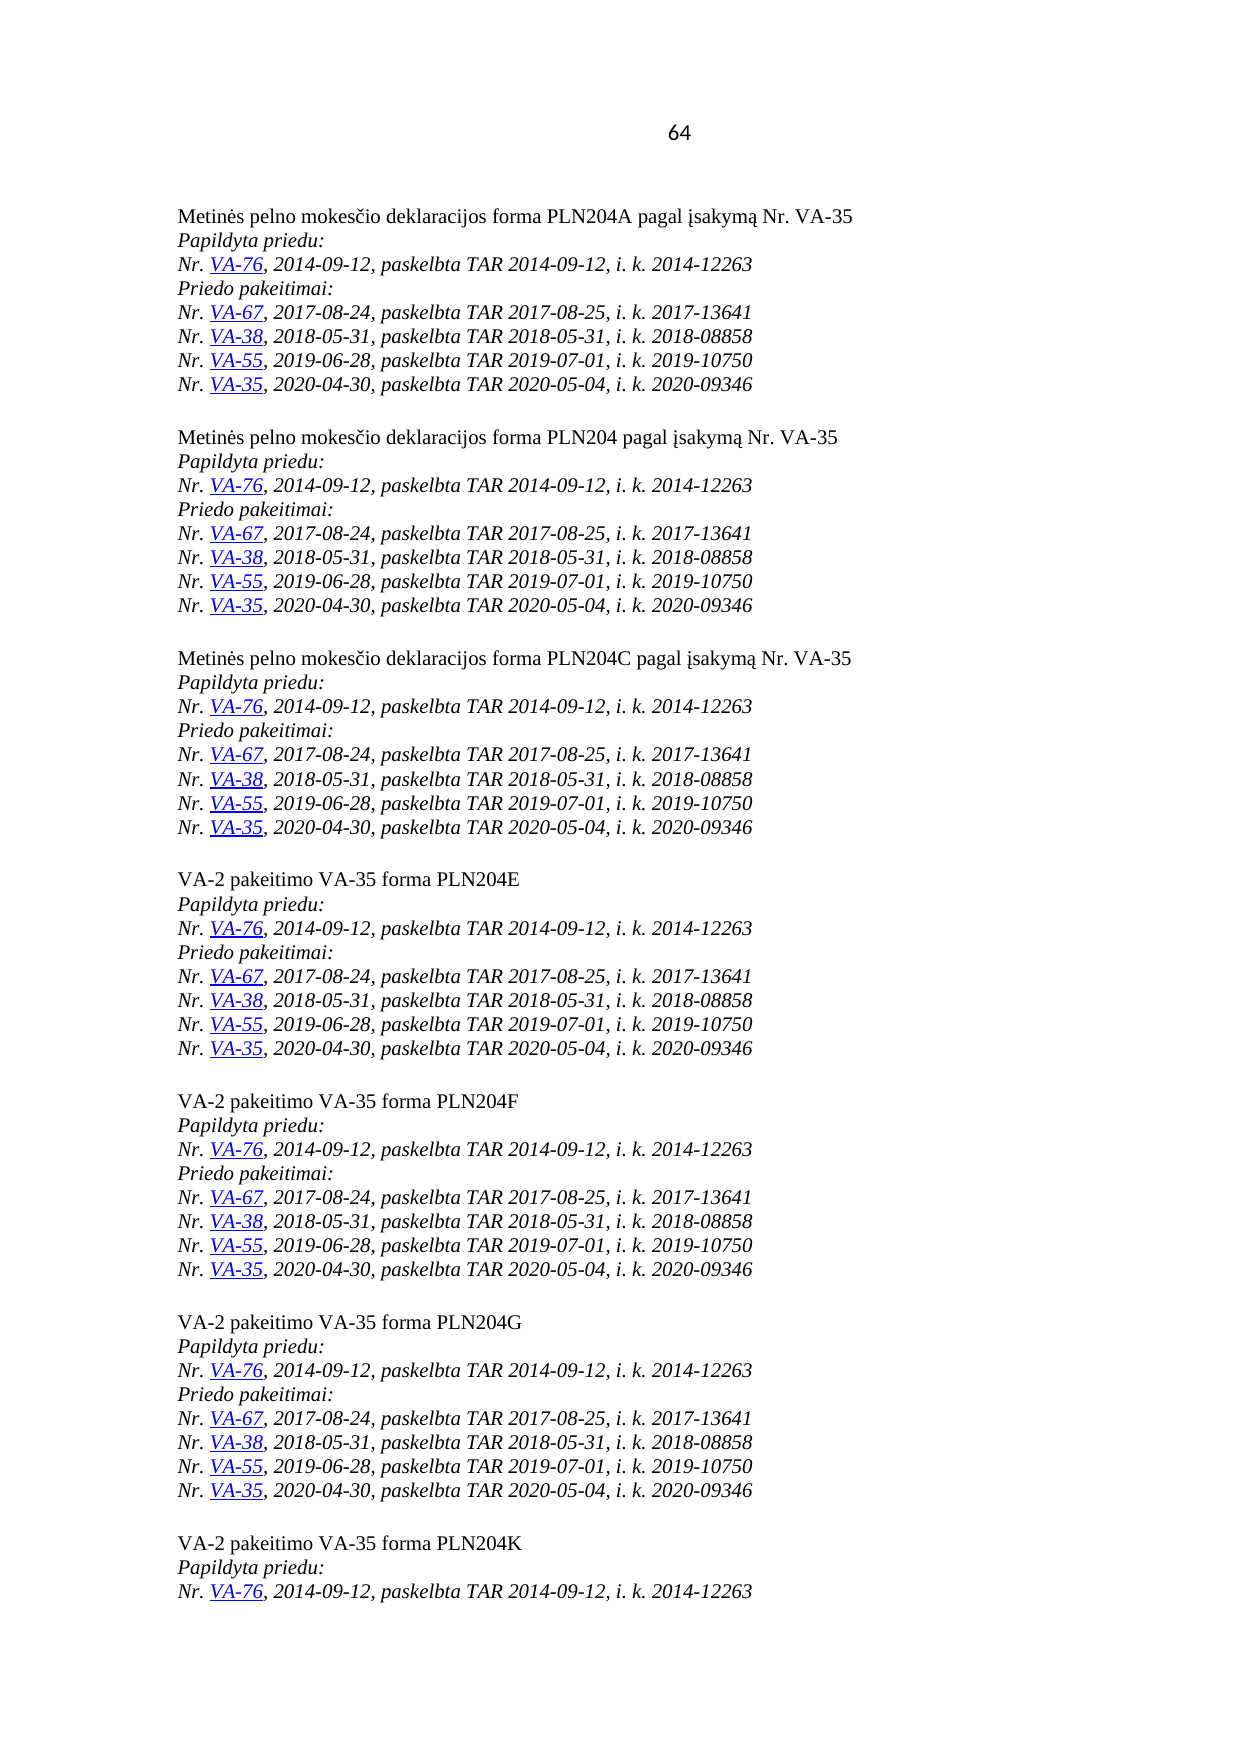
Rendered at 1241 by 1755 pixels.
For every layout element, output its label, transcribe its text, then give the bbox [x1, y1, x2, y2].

text Nr. VA-55, 2019-06-28, paskelbta TAR 2019-07-01, i. k. 2019-10750 [177, 1454, 1181, 1478]
text Papildyta priedu: [177, 1555, 1181, 1579]
text Nr. VA-55, 2019-06-28, paskelbta TAR 2019-07-01, i. k. 2019-10750 [177, 569, 1181, 593]
text Papildyta priedu: [177, 1113, 1181, 1137]
text Metinės pelno mokesčio deklaracijos forma PLN204 pagal įsakymą Nr. VA-35 [177, 425, 1181, 449]
text Nr. VA-76, 2014-09-12, paskelbta TAR 2014-09-12, i. k. 2014-12263 [177, 252, 1181, 276]
text Nr. VA-76, 2014-09-12, paskelbta TAR 2014-09-12, i. k. 2014-12263 [177, 1579, 1181, 1603]
text Papildyta priedu: [177, 449, 1181, 473]
text Nr. VA-76, 2014-09-12, paskelbta TAR 2014-09-12, i. k. 2014-12263 [177, 916, 1181, 939]
text Nr. VA-38, 2018-05-31, paskelbta TAR 2018-05-31, i. k. 2018-08858 [177, 1209, 1181, 1233]
text Nr. VA-76, 2014-09-12, paskelbta TAR 2014-09-12, i. k. 2014-12263 [177, 1137, 1181, 1161]
text Nr. VA-76, 2014-09-12, paskelbta TAR 2014-09-12, i. k. 2014-12263 [177, 473, 1181, 497]
text Nr. VA-35, 2020-04-30, paskelbta TAR 2020-05-04, i. k. 2020-09346 [177, 1257, 1181, 1281]
text Nr. VA-35, 2020-04-30, paskelbta TAR 2020-05-04, i. k. 2020-09346 [177, 814, 1181, 839]
text Papildyta priedu: [177, 891, 1181, 916]
text Nr. VA-55, 2019-06-28, paskelbta TAR 2019-07-01, i. k. 2019-10750 [177, 348, 1181, 372]
text Nr. VA-76, 2014-09-12, paskelbta TAR 2014-09-12, i. k. 2014-12263 [177, 694, 1181, 718]
text Nr. VA-67, 2017-08-24, paskelbta TAR 2017-08-25, i. k. 2017-13641 [177, 1406, 1181, 1430]
text Nr. VA-38, 2018-05-31, paskelbta TAR 2018-05-31, i. k. 2018-08858 [177, 1430, 1181, 1454]
text Priedo pakeitimai: [177, 718, 1181, 742]
text Papildyta priedu: [177, 670, 1181, 694]
text Nr. VA-38, 2018-05-31, paskelbta TAR 2018-05-31, i. k. 2018-08858 [177, 988, 1181, 1012]
text Nr. VA-35, 2020-04-30, paskelbta TAR 2020-05-04, i. k. 2020-09346 [177, 372, 1181, 396]
text Nr. VA-67, 2017-08-24, paskelbta TAR 2017-08-25, i. k. 2017-13641 [177, 1185, 1181, 1209]
text Metinės pelno mokesčio deklaracijos forma PLN204C pagal įsakymą Nr. VA-35 [177, 646, 1181, 670]
text VA-2 pakeitimo VA-35 forma PLN204E [177, 867, 1181, 891]
text Nr. VA-67, 2017-08-24, paskelbta TAR 2017-08-25, i. k. 2017-13641 [177, 742, 1181, 766]
text Nr. VA-38, 2018-05-31, paskelbta TAR 2018-05-31, i. k. 2018-08858 [177, 766, 1181, 791]
text Nr. VA-35, 2020-04-30, paskelbta TAR 2020-05-04, i. k. 2020-09346 [177, 1036, 1181, 1060]
text Papildyta priedu: [177, 1334, 1181, 1358]
text Priedo pakeitimai: [177, 1161, 1181, 1185]
text Nr. VA-55, 2019-06-28, paskelbta TAR 2019-07-01, i. k. 2019-10750 [177, 791, 1181, 814]
text Priedo pakeitimai: [177, 276, 1181, 300]
text Nr. VA-38, 2018-05-31, paskelbta TAR 2018-05-31, i. k. 2018-08858 [177, 545, 1181, 569]
text VA-2 pakeitimo VA-35 forma PLN204K [177, 1531, 1181, 1555]
text Nr. VA-67, 2017-08-24, paskelbta TAR 2017-08-25, i. k. 2017-13641 [177, 300, 1181, 324]
text Nr. VA-67, 2017-08-24, paskelbta TAR 2017-08-25, i. k. 2017-13641 [177, 964, 1181, 988]
text Nr. VA-55, 2019-06-28, paskelbta TAR 2019-07-01, i. k. 2019-10750 [177, 1233, 1181, 1257]
text VA-2 pakeitimo VA-35 forma PLN204G [177, 1310, 1181, 1334]
text VA-2 pakeitimo VA-35 forma PLN204F [177, 1089, 1181, 1113]
text Nr. VA-35, 2020-04-30, paskelbta TAR 2020-05-04, i. k. 2020-09346 [177, 593, 1181, 617]
text Priedo pakeitimai: [177, 1382, 1181, 1406]
text Papildyta priedu: [177, 228, 1181, 252]
text Nr. VA-35, 2020-04-30, paskelbta TAR 2020-05-04, i. k. 2020-09346 [177, 1478, 1181, 1502]
text Metinės pelno mokesčio deklaracijos forma PLN204A pagal įsakymą Nr. VA-35 [177, 204, 1181, 228]
text Nr. VA-67, 2017-08-24, paskelbta TAR 2017-08-25, i. k. 2017-13641 [177, 521, 1181, 545]
text Priedo pakeitimai: [177, 939, 1181, 964]
text Nr. VA-38, 2018-05-31, paskelbta TAR 2018-05-31, i. k. 2018-08858 [177, 324, 1181, 348]
text Priedo pakeitimai: [177, 497, 1181, 521]
text Nr. VA-76, 2014-09-12, paskelbta TAR 2014-09-12, i. k. 2014-12263 [177, 1358, 1181, 1382]
text Nr. VA-55, 2019-06-28, paskelbta TAR 2019-07-01, i. k. 2019-10750 [177, 1012, 1181, 1036]
